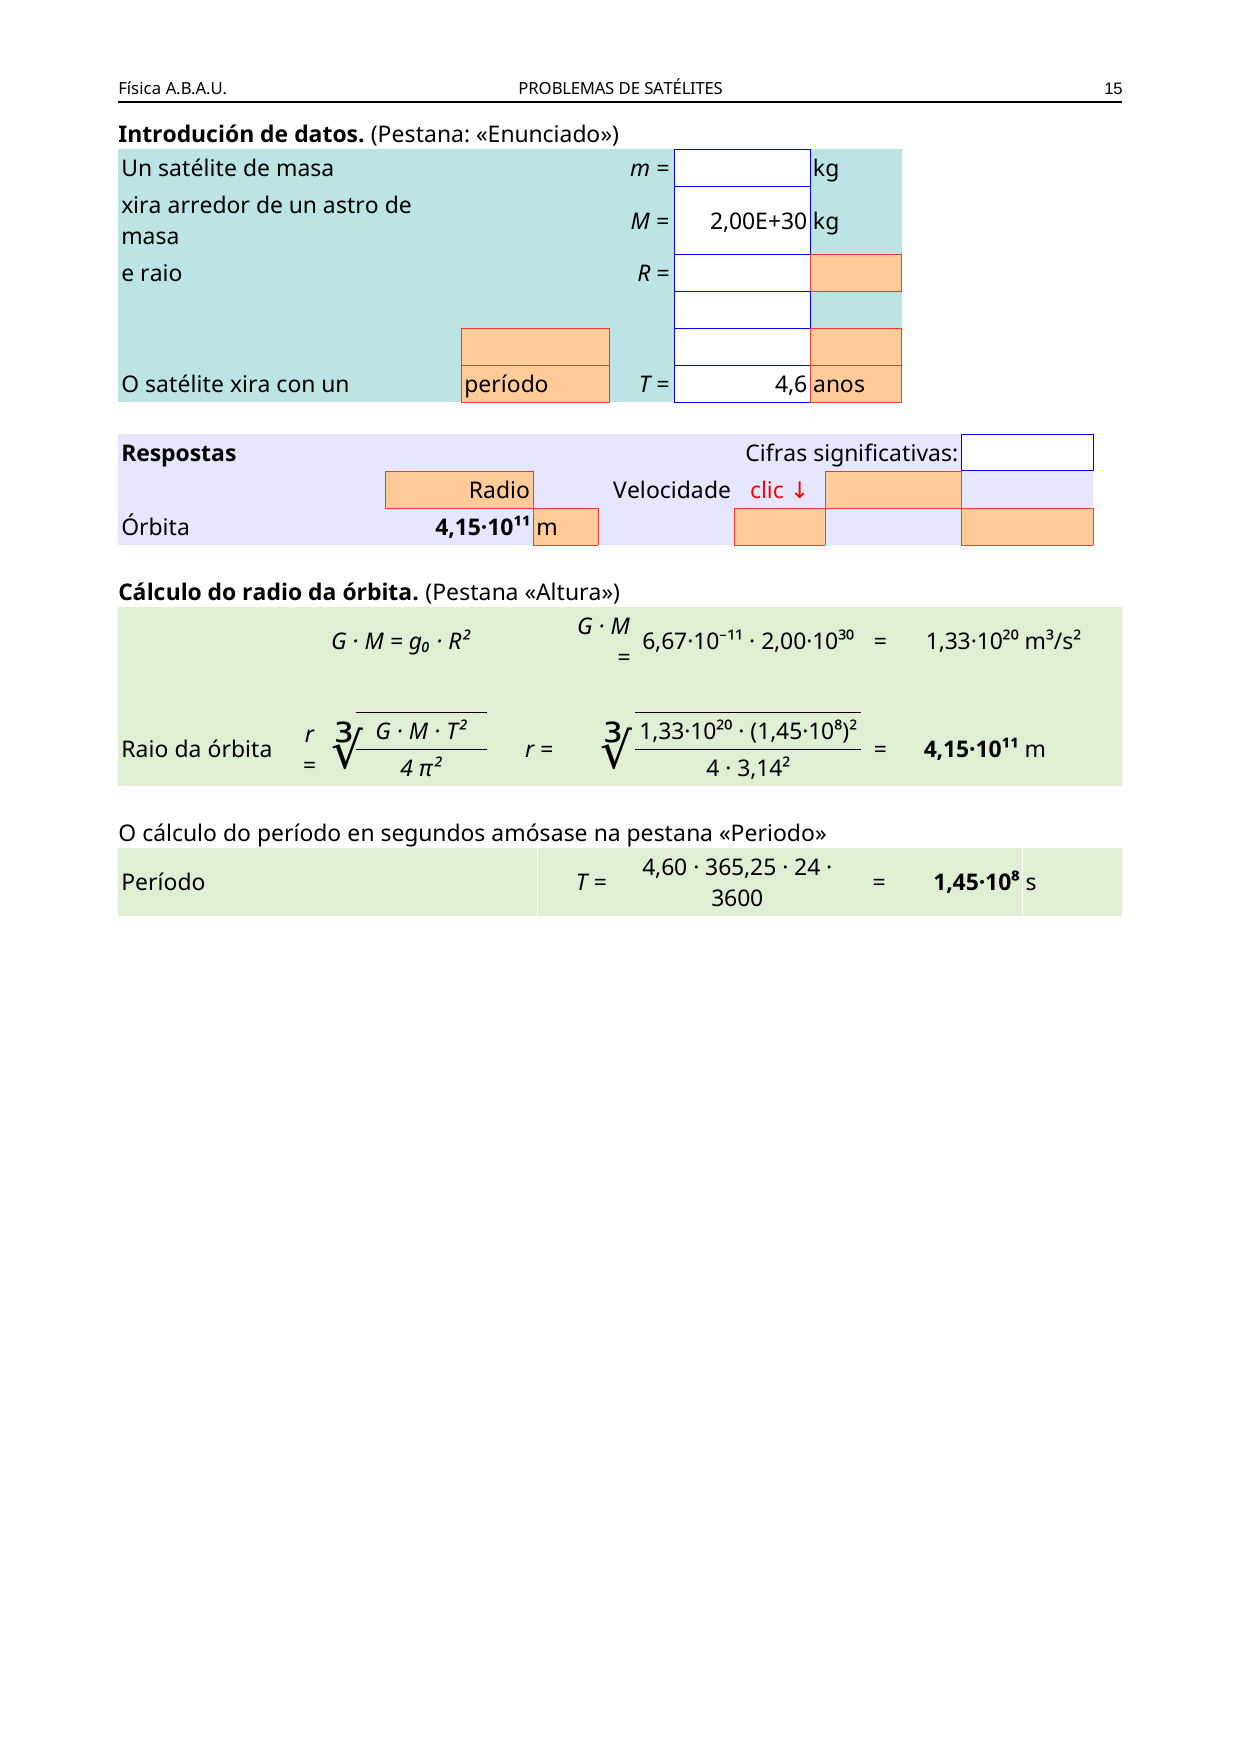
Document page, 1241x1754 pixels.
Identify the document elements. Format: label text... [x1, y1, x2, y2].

table_header Un satélite de masa [118, 149, 461, 186]
table_cell [487, 675, 522, 712]
table_cell = [861, 712, 899, 786]
table_cell R = [609, 254, 674, 291]
table_cell [462, 329, 609, 365]
table_header 4,60 · 365,25 · 24 · 3600 [614, 848, 860, 916]
table_cell [599, 508, 734, 545]
table_header [598, 434, 734, 471]
table_header [213, 848, 290, 916]
table_header = [861, 607, 899, 675]
table_header [290, 848, 390, 916]
table_header 1,45·10⁸ [898, 848, 1022, 916]
table_cell e raio [118, 254, 461, 291]
table_cell [826, 509, 961, 545]
table_cell 1,33·10²⁰ · (1,45·10⁸)² [635, 713, 861, 749]
table_cell [328, 675, 356, 712]
table_cell [534, 471, 598, 508]
table_cell [118, 471, 385, 508]
table_cell 4 π² [356, 750, 487, 786]
table_cell O satélite xira con un [118, 365, 461, 402]
table_header [293, 607, 328, 675]
table_cell [675, 292, 810, 328]
table_cell kg [811, 186, 902, 254]
table_header Período [118, 848, 213, 916]
table_cell Velocidade [598, 471, 734, 508]
table_header 1,33·10²⁰ [899, 607, 1021, 675]
table_header [390, 848, 461, 916]
table_cell 4 · 3,14² [635, 750, 861, 786]
table_header 6,67·10⁻¹¹ · 2,00·10³⁰ [635, 607, 861, 675]
table_cell G · M · T² [356, 713, 487, 749]
table_cell Raio da órbita [118, 712, 293, 786]
table_cell [461, 186, 609, 254]
table_header [522, 607, 558, 675]
table_cell [118, 291, 461, 328]
table_cell [487, 749, 522, 786]
table_cell [609, 291, 674, 328]
table_cell 4,15·10¹¹ [385, 509, 533, 545]
table_cell [635, 675, 861, 712]
table_header [461, 848, 537, 916]
table_cell Órbita [118, 508, 385, 545]
table_cell [861, 675, 899, 712]
table_cell xira arredor de un astro de masa [118, 186, 461, 254]
table_header [538, 848, 573, 916]
table_cell r = [293, 712, 328, 786]
text O cálculo do período en segundos amósase na pestana «Periodo» [118, 817, 1122, 848]
table_cell [811, 329, 901, 365]
table_cell [962, 509, 1093, 545]
table_cell 2,00E+30 [675, 187, 810, 254]
table_header Respostas [118, 434, 385, 471]
table_cell [735, 509, 825, 545]
table_cell [811, 255, 901, 291]
table_header = [860, 848, 898, 916]
table_header [675, 150, 810, 186]
table_cell [487, 712, 522, 749]
table_header kg [811, 149, 902, 186]
table_cell r = [522, 712, 558, 786]
table_cell Radio [386, 472, 533, 508]
table_cell [675, 329, 810, 365]
table_cell anos [811, 366, 901, 402]
table_cell m [534, 509, 598, 545]
table_cell [293, 675, 328, 712]
table_header G · M = [558, 607, 635, 675]
table_header [385, 434, 533, 471]
table_cell clic ↓ [734, 471, 825, 508]
table_cell ∛ [328, 712, 356, 786]
table_cell [899, 675, 1021, 712]
table_header T = [573, 848, 614, 916]
table_header [118, 607, 293, 675]
table_cell [118, 675, 293, 712]
table_cell 4,6 [675, 366, 810, 402]
table_cell [610, 328, 674, 365]
table_cell [461, 291, 609, 328]
table_cell 4,15·10¹¹ [899, 712, 1021, 786]
table_header m³/s² [1021, 607, 1122, 675]
table_cell [675, 255, 810, 291]
table_header [533, 434, 598, 471]
table_header m = [609, 149, 674, 186]
table_cell [558, 675, 635, 712]
table_cell [356, 675, 487, 712]
table_header G · M = g₀ · R² [328, 607, 487, 675]
table_cell [811, 292, 902, 328]
table_cell [826, 472, 961, 508]
table_cell [118, 328, 461, 365]
table_header s [1023, 848, 1122, 916]
table_cell ∛ [558, 712, 635, 786]
table_cell [1021, 675, 1122, 712]
table_cell [962, 471, 1093, 508]
table_header [461, 149, 609, 186]
table_cell M = [609, 186, 674, 254]
text Cálculo do radio da órbita. (Pestana «Altura») [118, 576, 1122, 607]
table_header [487, 607, 522, 675]
table_cell [522, 675, 558, 712]
text Introdución de datos. (Pestana: «Enunciado») [118, 118, 1122, 149]
table_cell m [1021, 712, 1122, 786]
table_cell período [462, 366, 609, 402]
table_cell [461, 254, 609, 291]
table_header Cifras significativas: [734, 434, 961, 471]
table_cell T = [610, 365, 674, 402]
table_header [962, 435, 1093, 470]
